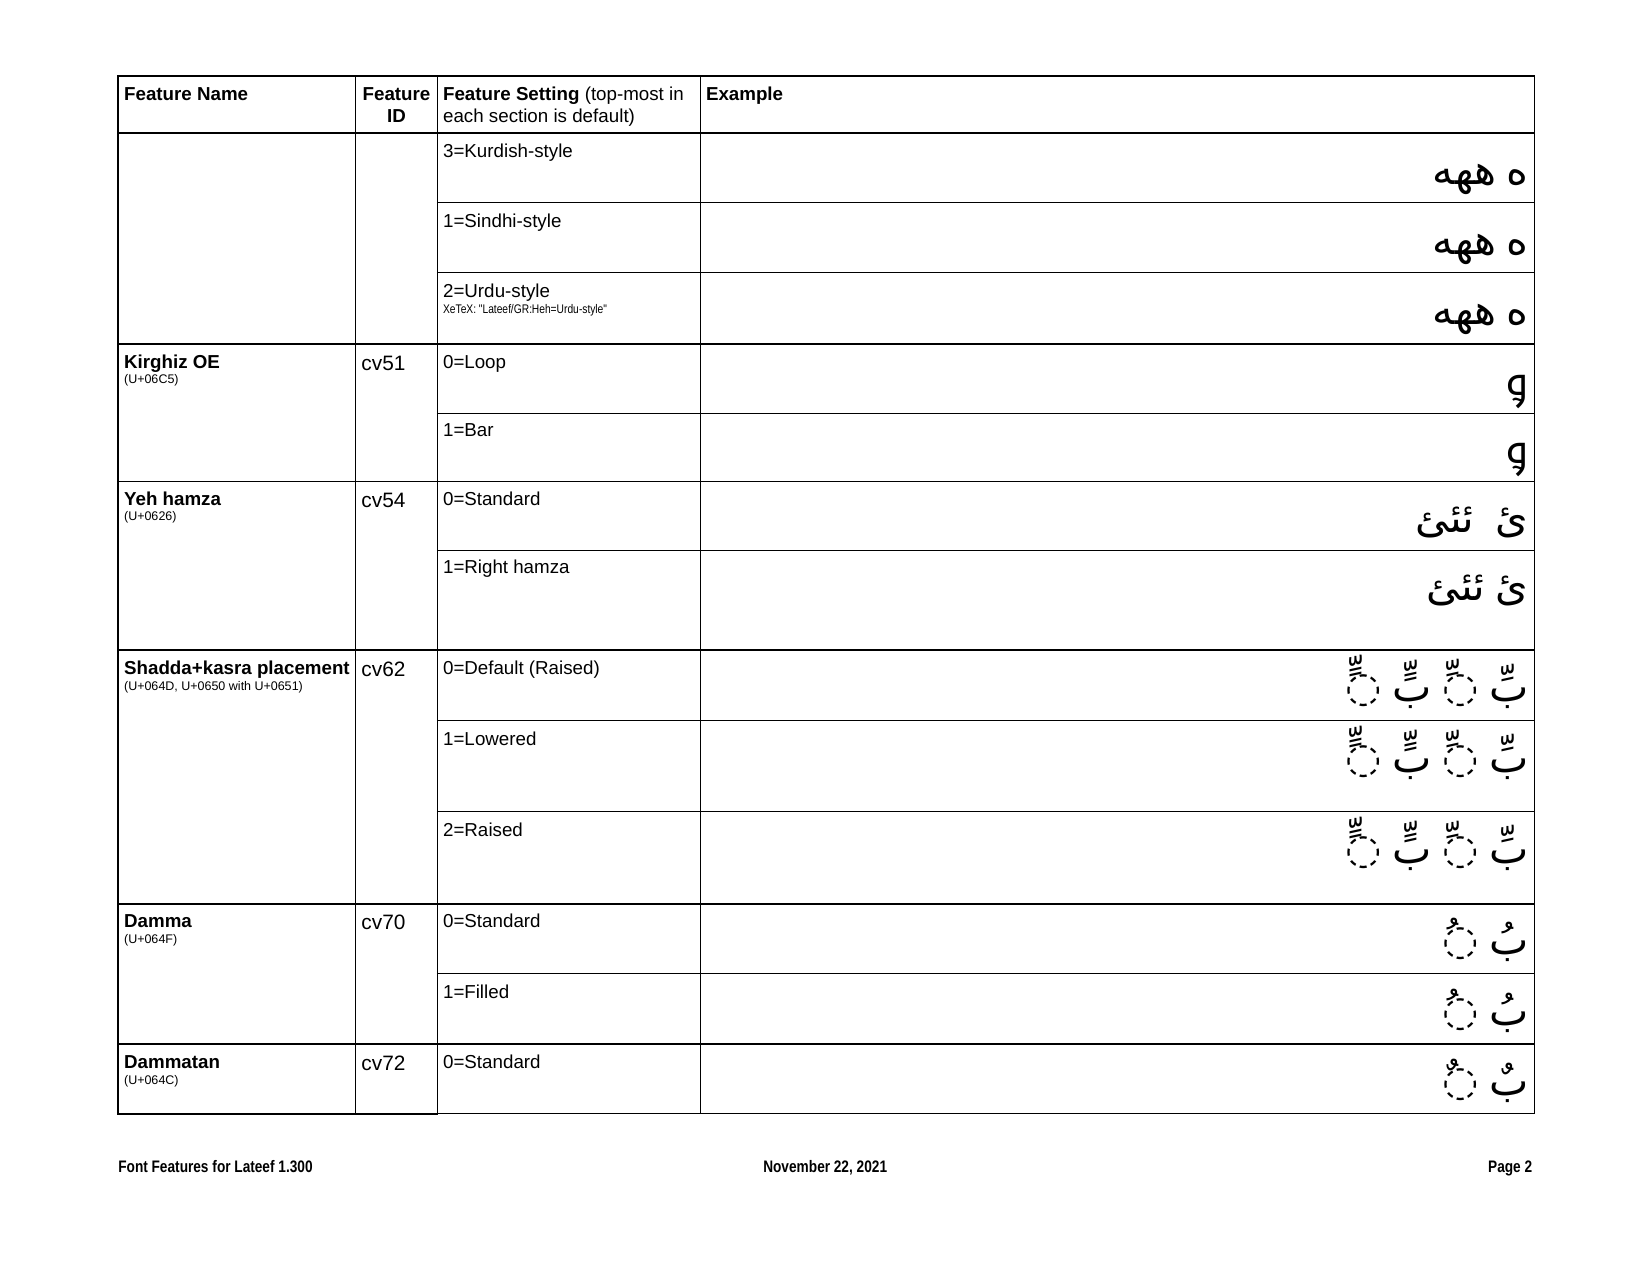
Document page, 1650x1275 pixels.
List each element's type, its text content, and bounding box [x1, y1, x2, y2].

table_cell بٌ ◌ٌ [701, 1045, 1534, 1113]
table_cell cv51 [356, 345, 437, 413]
table_cell ئ ئئئ [701, 551, 1534, 649]
table_cell ۅ [701, 414, 1534, 481]
table_cell [119, 134, 355, 343]
table_cell Yeh hamza (U+0626) [119, 482, 355, 649]
table_cell 1=Bar [438, 414, 700, 481]
table_cell [356, 413, 437, 481]
table_cell ۅ [701, 345, 1534, 413]
table_header Feature ID [356, 77, 437, 132]
table_cell 1=Sindhi-style [438, 203, 700, 272]
table_cell ه ههه [701, 134, 1534, 202]
table_cell 1=Filled [438, 974, 700, 1043]
table_cell بِّ ◌ِّ بٍّ ◌ٍّ [701, 721, 1534, 811]
table_cell Shadda+kasra placement (U+064D, U+0650 with U+0651) [119, 651, 355, 902]
table_cell بِّ ◌ِّ بٍّ ◌ٍّ [701, 812, 1534, 902]
table_cell 2=Raised [438, 812, 700, 902]
table_cell ه ههه [701, 273, 1534, 343]
table_cell Dammatan (U+064C) [119, 1045, 355, 1113]
table_cell بُ ◌ُ [701, 905, 1534, 973]
table_cell ه ههه [701, 203, 1534, 272]
table_header Feature Setting (top-most in each section is default) [438, 77, 700, 132]
table_cell 2=Urdu-style XeTeX: "Lateef/GR:Heh=Urdu-style" [438, 273, 700, 343]
table_cell بُ ◌ُ [701, 974, 1534, 1043]
table_cell 0=Standard [438, 482, 700, 550]
table_cell بِّ ◌ِّ بٍّ ◌ٍّ [701, 651, 1534, 720]
table_cell [356, 134, 437, 343]
table_cell ئ ئئئ [701, 482, 1534, 550]
table_cell [119, 413, 355, 481]
table_cell Damma (U+064F) [119, 905, 355, 1043]
table_cell cv54 [356, 482, 437, 649]
table_cell 0=Loop [438, 345, 700, 413]
table_cell 1=Lowered [438, 721, 700, 811]
table_cell cv72 [356, 1045, 437, 1113]
table_header Example [701, 77, 1534, 132]
table_cell cv70 [356, 905, 437, 1043]
table_header Feature Name [119, 77, 355, 132]
table_cell 0=Default (Raised) [438, 651, 700, 720]
table_cell Kirghiz OE (U+06C5) [119, 345, 355, 413]
table_cell 3=Kurdish-style [438, 134, 700, 202]
table_cell cv62 [356, 651, 437, 902]
table_cell 0=Standard [438, 905, 700, 973]
table_cell 1=Right hamza [438, 551, 700, 649]
table_cell 0=Standard [438, 1045, 700, 1113]
